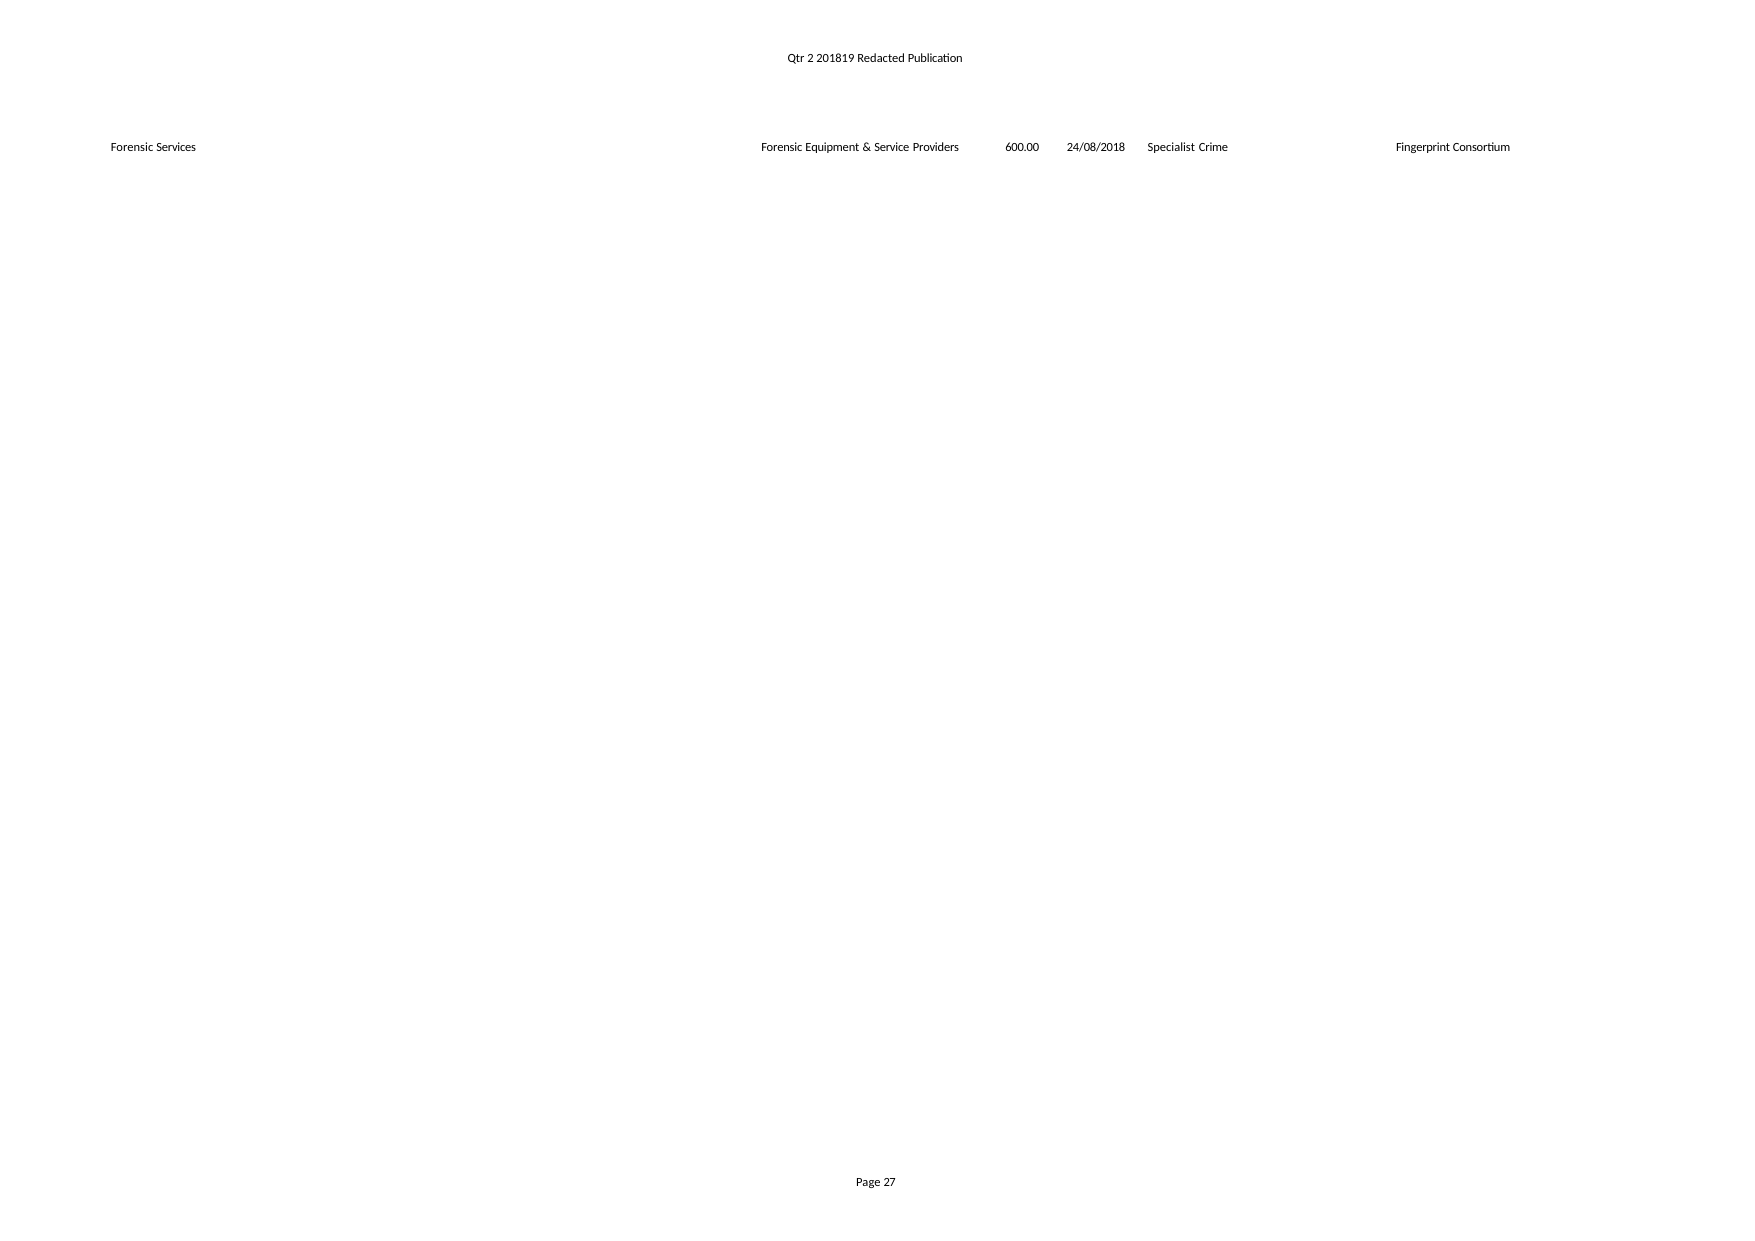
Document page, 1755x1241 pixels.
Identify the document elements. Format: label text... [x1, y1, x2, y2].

table_cell 24/08/2018 [1053, 140, 1137, 156]
table_cell Forensic Services [108, 140, 538, 156]
table_cell Forensic Equipment & Service Providers [538, 140, 973, 156]
table_cell Fingerprint Consortium [1358, 140, 1624, 156]
table_cell Specialist Crime [1137, 140, 1358, 156]
table_cell 600.00 [973, 140, 1052, 156]
